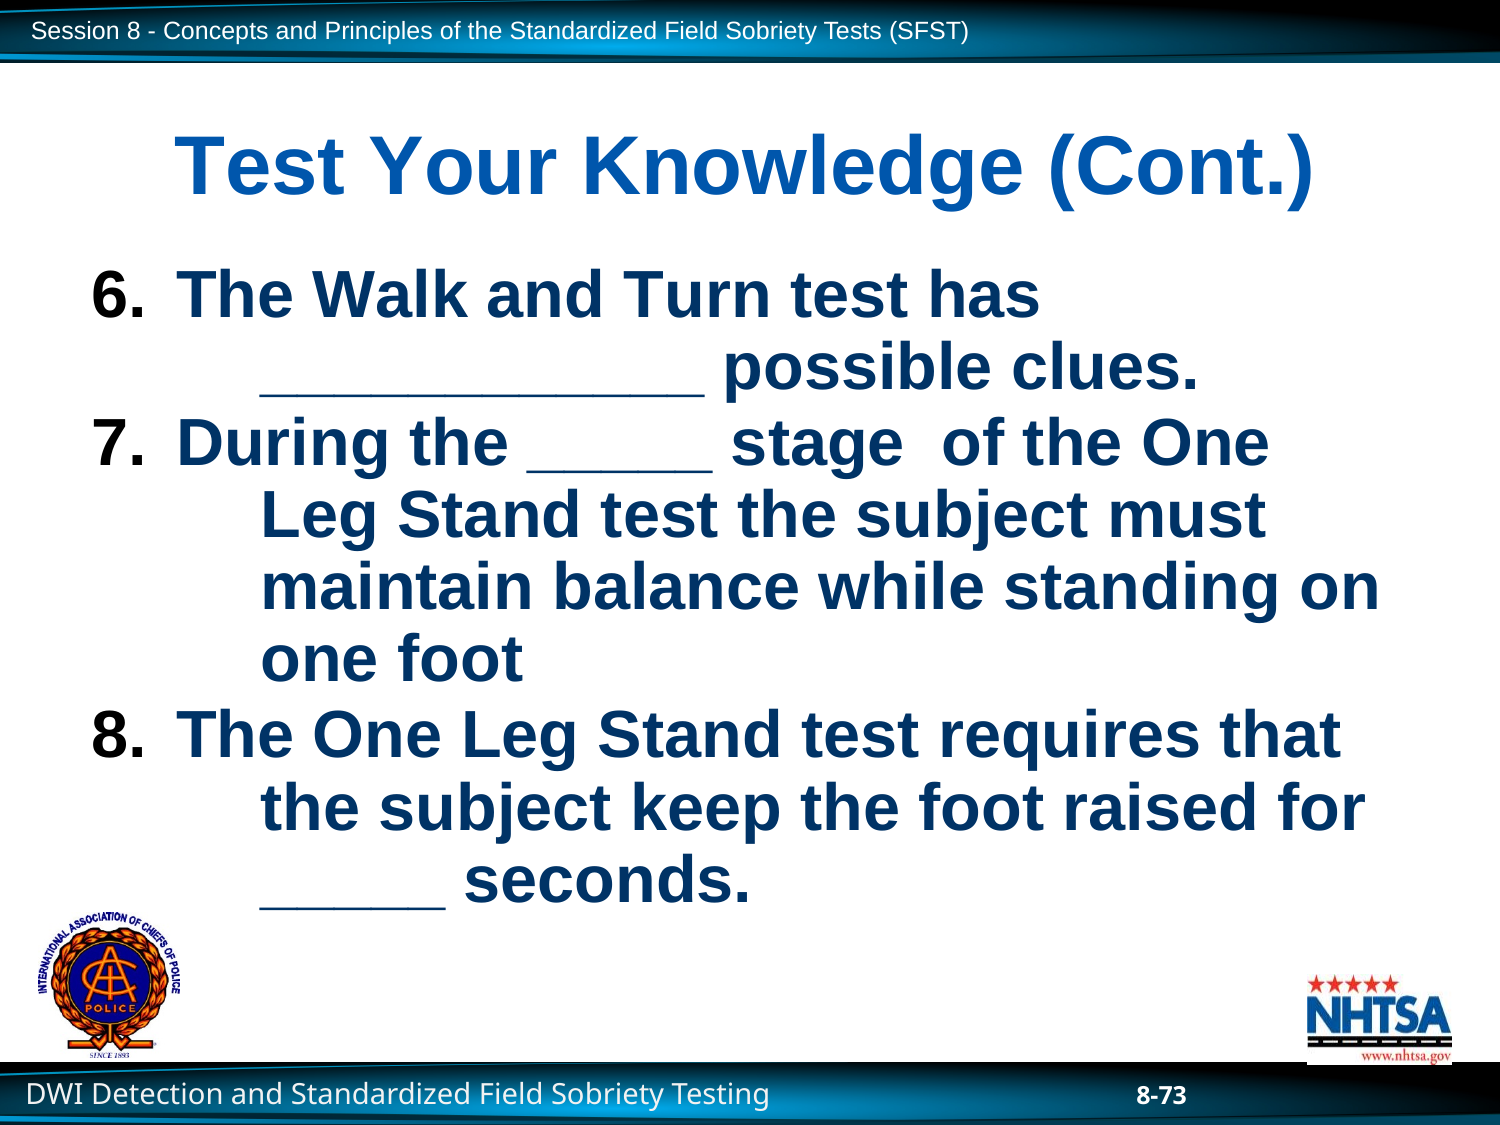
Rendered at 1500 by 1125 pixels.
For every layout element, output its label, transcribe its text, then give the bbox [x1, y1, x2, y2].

text_box 8-73 [1121, 1067, 1471, 1125]
title Test Your Knowledge (Cont.) [85, 111, 1406, 207]
list The Walk and Turn test has ____________ possible clues. During the _____ stage of the One Leg Stand test the subject must maintain balance while standing on one foot The One Leg Stand test requires that the subject keep the foot raised for _____ seconds. [91, 259, 1409, 980]
